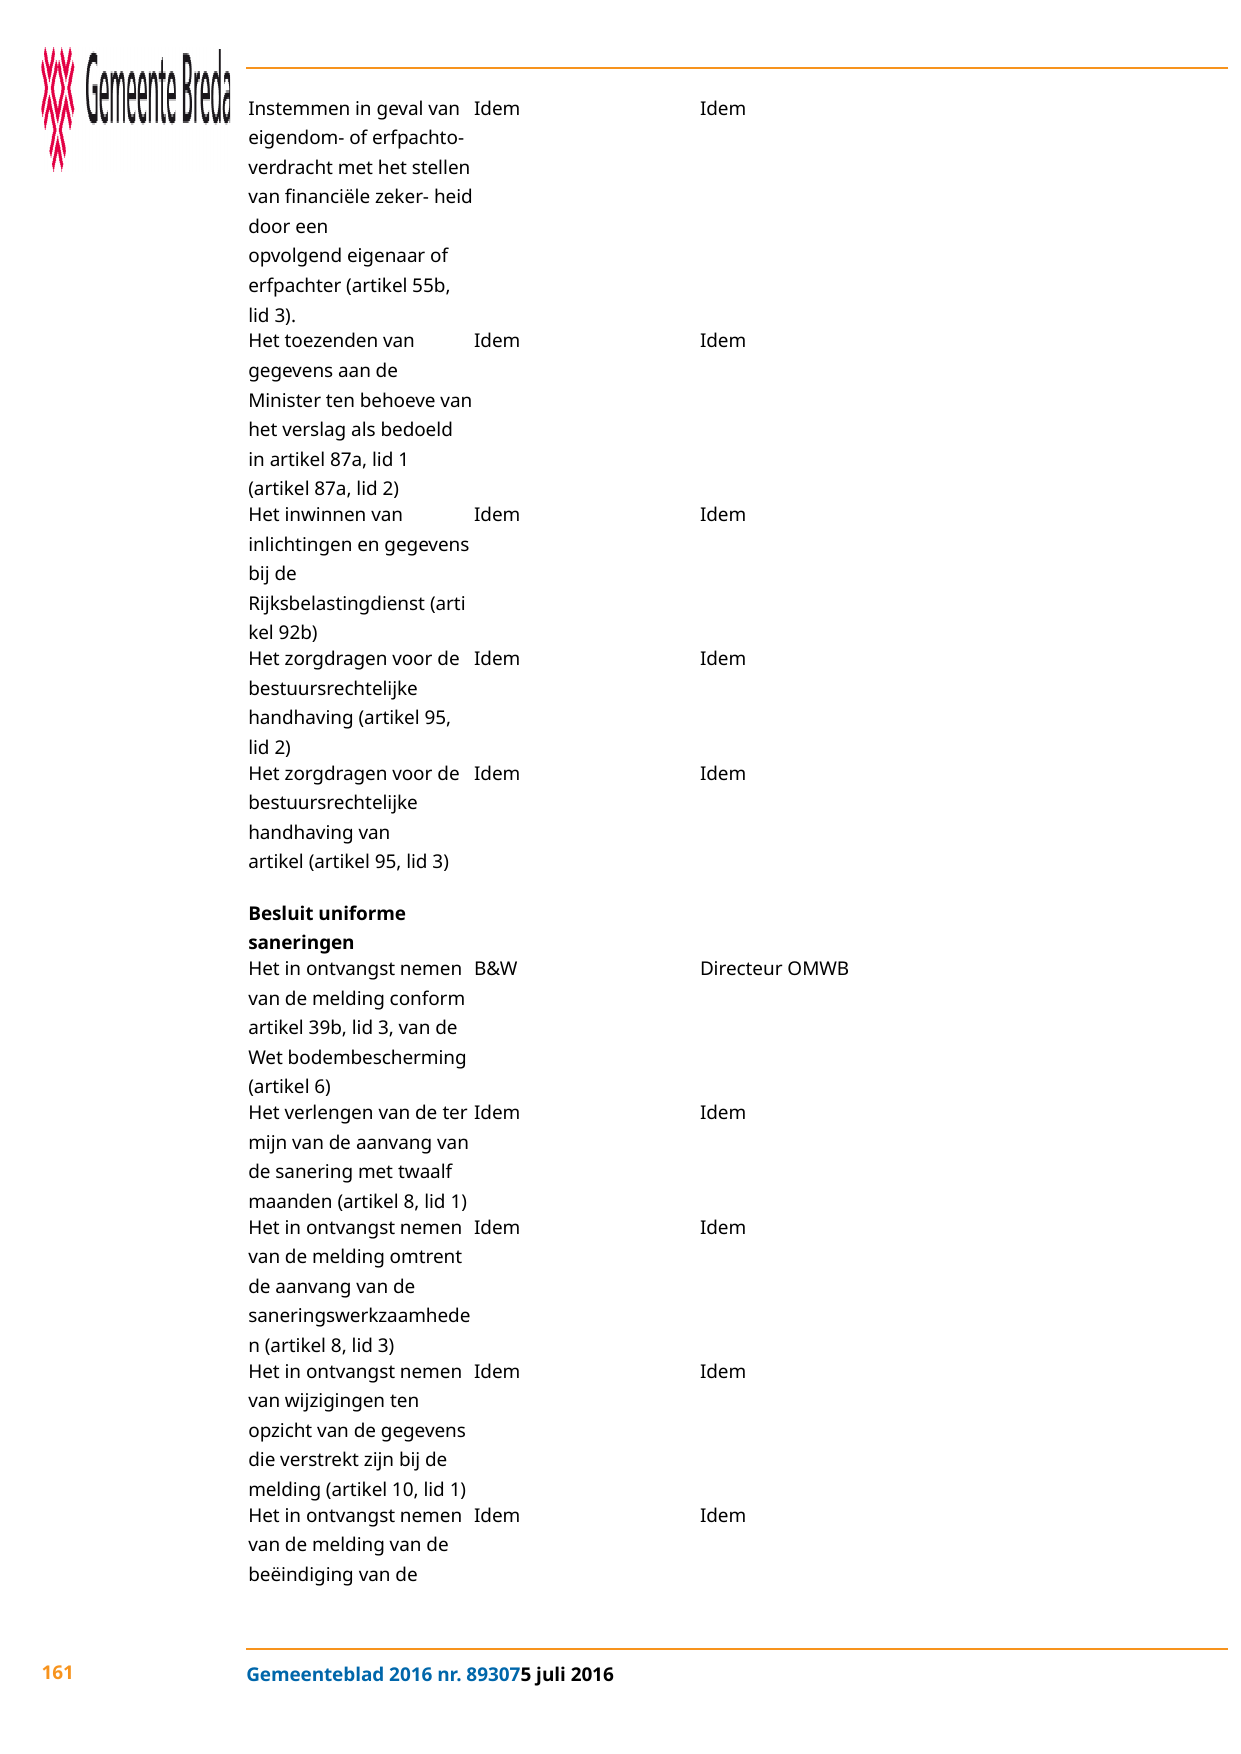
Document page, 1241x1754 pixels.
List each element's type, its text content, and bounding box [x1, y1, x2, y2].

table_cell Idem [474, 1099, 700, 1214]
table_cell [926, 955, 1152, 1099]
table_cell [926, 501, 1152, 645]
table_cell Het in ontvangst nemen van de melding omtrent de aanvang van de saneringswerkzaamheden (artikel 8, lid 3) [248, 1214, 474, 1358]
table_cell Het zorgdragen voor de bestuursrechtelijke handhaving van artikel (artikel 95, lid 3) [248, 760, 474, 874]
table_cell Idem [700, 1214, 926, 1358]
table_cell Idem [474, 1214, 700, 1358]
table_cell Idem [700, 501, 926, 645]
picture [41, 47, 231, 172]
table_cell Idem [474, 760, 700, 874]
table_cell Het in ontvangst nemen van de melding van de beëindiging van de [248, 1502, 474, 1587]
table_cell Idem [474, 1358, 700, 1502]
table_cell Idem [700, 328, 926, 501]
table_cell [926, 874, 1152, 900]
table_cell Besluit uniforme saneringen [248, 900, 474, 955]
table_cell Idem [474, 95, 700, 328]
table_cell Idem [700, 95, 926, 328]
table_cell Het toezenden van gegevens aan de Minister ten behoeve van het verslag als bedoeld in artikel 87a, lid 1 (artikel 87a, lid 2) [248, 328, 474, 501]
table_cell B&W [474, 955, 700, 1099]
table_cell [926, 760, 1152, 874]
table_cell Het zorgdragen voor de bestuursrechtelijke handhaving (artikel 95, lid 2) [248, 645, 474, 760]
table_cell Het in ontvangst nemen van wijzigingen ten opzicht van de gegevens die verstrekt zijn bij de melding (artikel 10, lid 1) [248, 1358, 474, 1502]
table_cell Idem [700, 1502, 926, 1587]
table_cell [474, 874, 700, 900]
table_cell Idem [700, 760, 926, 874]
table_cell Idem [700, 1099, 926, 1214]
table_cell [926, 328, 1152, 501]
table_cell [926, 645, 1152, 760]
table_cell Directeur OMWB [700, 955, 926, 1099]
table_cell Idem [474, 1502, 700, 1587]
table_cell [700, 874, 926, 900]
table_cell [248, 874, 474, 900]
table_cell Idem [700, 1358, 926, 1502]
table_cell [926, 95, 1152, 328]
table_cell Het inwinnen van inlichtingen en gegevens bij de Rijksbelastingdienst (artikel 92b) [248, 501, 474, 645]
table_cell Idem [474, 328, 700, 501]
table_cell [474, 900, 700, 955]
table_cell Idem [700, 645, 926, 760]
table_cell [926, 1214, 1152, 1358]
table_cell [926, 1502, 1152, 1587]
table_cell Het in ontvangst nemen van de melding conform artikel 39b, lid 3, van de Wet bodembescherming (artikel 6) [248, 955, 474, 1099]
table_cell Idem [474, 501, 700, 645]
table_cell Het verlengen van de termijn van de aanvang van de sanering met twaalf maanden (artikel 8, lid 1) [248, 1099, 474, 1214]
table_cell Idem [474, 645, 700, 760]
table_cell Instemmen in geval van eigendom- of erfpachto- verdracht met het stellen van financiële zeker- heid door een opvolgend eigenaar of erfpachter (artikel 55b, lid 3). [248, 95, 474, 328]
table_cell [926, 1099, 1152, 1214]
table_cell [926, 1358, 1152, 1502]
